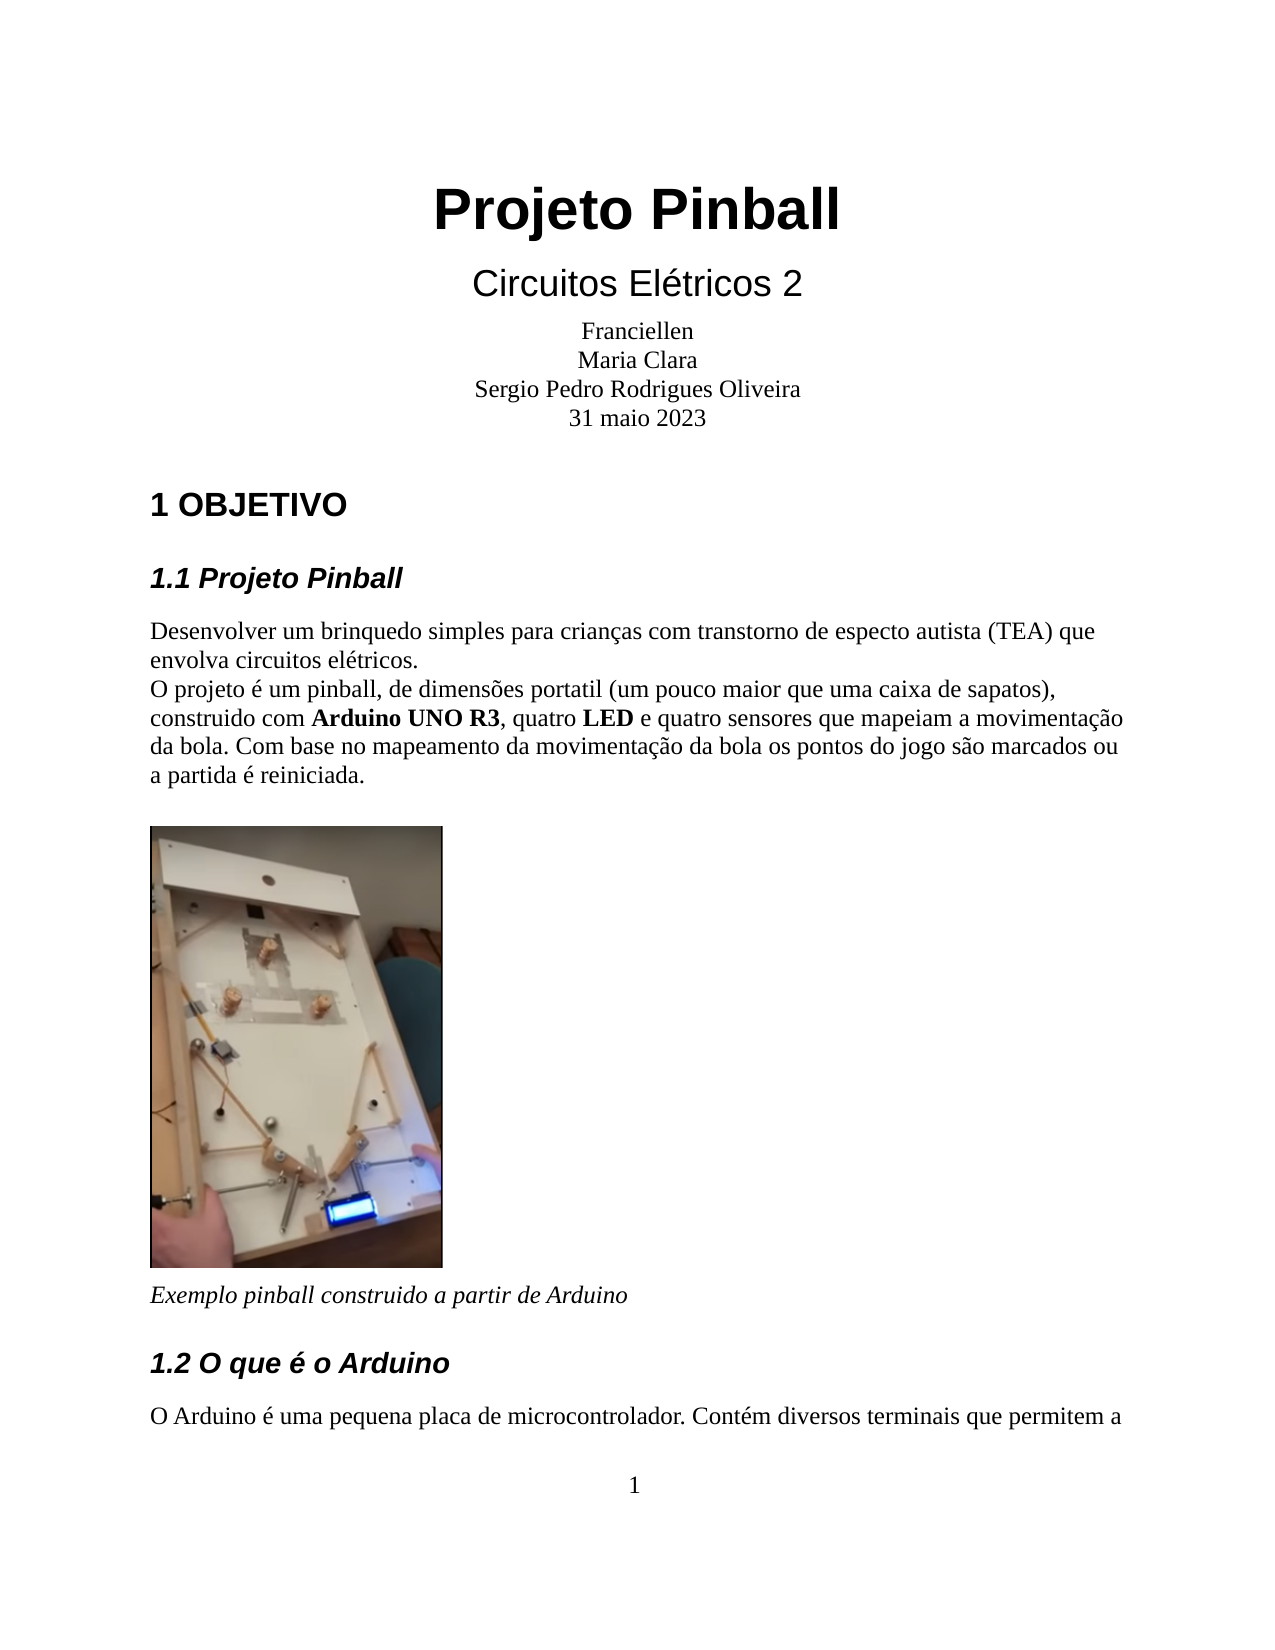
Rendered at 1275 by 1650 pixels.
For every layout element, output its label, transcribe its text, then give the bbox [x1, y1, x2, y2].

text Franciellen [150, 316, 1125, 345]
text Maria Clara [150, 345, 1125, 374]
subtitle Circuitos Elétricos 2 [150, 261, 1125, 304]
text O Arduino é uma pequena placa de microcontrolador. Contém diversos terminais que permitem a [150, 1401, 1125, 1430]
text 31 maio 2023 [150, 403, 1125, 431]
subtitle 1 OBJETIVO [150, 485, 1125, 524]
text Exemplo pinball construido a partir de Arduino [150, 1280, 1125, 1308]
text Sergio Pedro Rodrigues Oliveira [150, 374, 1125, 403]
subtitle 1.1 Projeto Pinball [150, 561, 1125, 595]
subtitle 1.2 O que é o Arduino [150, 1346, 1125, 1379]
text Desenvolver um brinquedo simples para crianças com transtorno de especto autista (TEA) que envolva circuitos elétricos. O projeto é um pinball, de dimensões portatil (um pouco maior que uma caixa de sapatos), construido com Arduino UNO R3, quatro LED e quatro sensores que mapeiam a movimentação da bola. Com base no mapeamento da movimentação da bola os pontos do jogo são marcados ou a partida é reiniciada. [150, 616, 1125, 818]
picture [150, 826, 443, 1268]
title Projeto Pinball [150, 175, 1125, 242]
